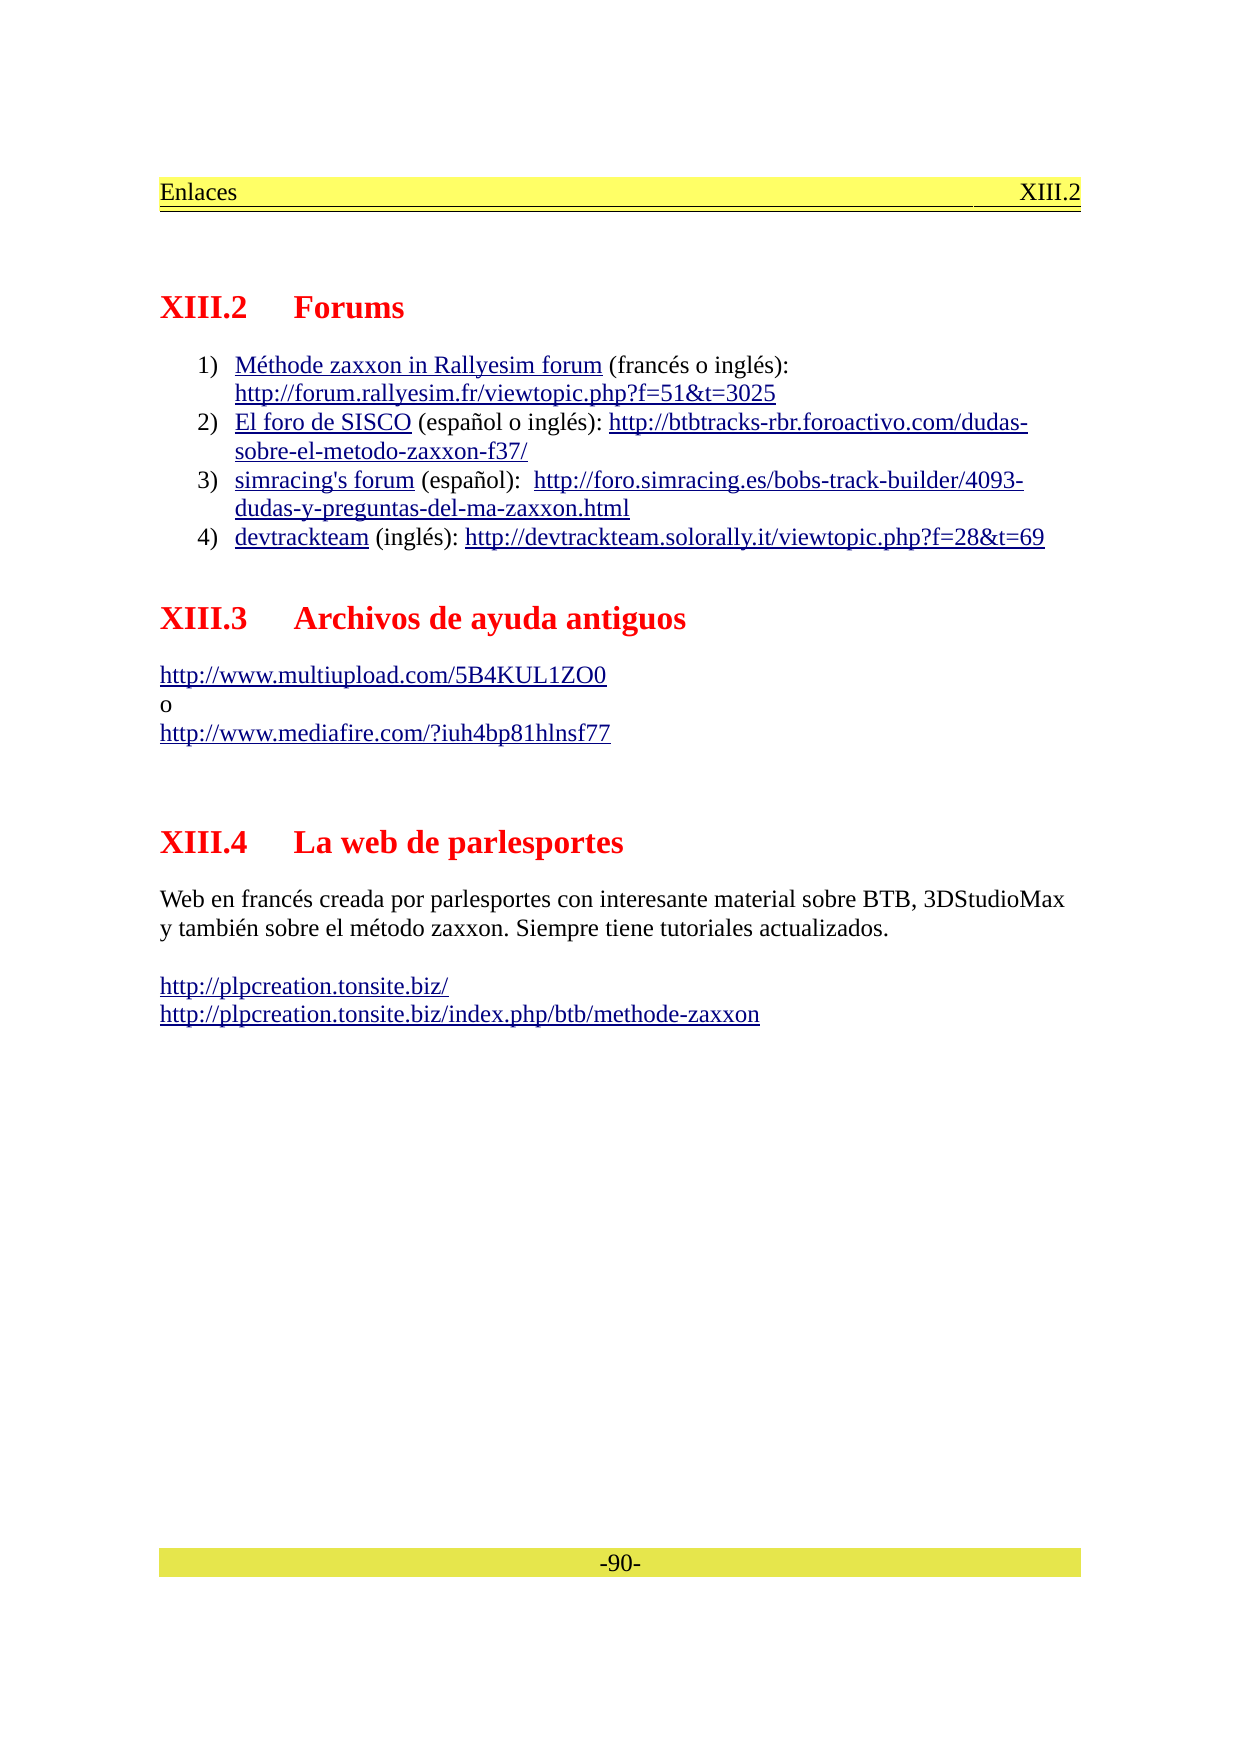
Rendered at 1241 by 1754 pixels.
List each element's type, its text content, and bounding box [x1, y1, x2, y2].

text Web en francés creada por parlesportes con interesante material sobre BTB, 3DStudioMax y también sobre el método zaxxon. Siempre tiene tutoriales actualizados. [159, 884, 1081, 942]
subtitle La web de parlesportes [159, 822, 1081, 861]
text http://www.mediafire.com/?iuh4bp81hlnsf77 [159, 718, 1081, 746]
text http://plpcreation.tonsite.biz/ [159, 971, 1081, 999]
list devtrackteam (inglés): http://devtrackteam.solorally.it/viewtopic.php?f=28&t=69 [197, 522, 1081, 551]
text http://www.multiupload.com/5B4KUL1ZO0 [159, 660, 1081, 689]
list El foro de SISCO (español o inglés): http://btbtracks-rbr.foroactivo.com/dudas-sobre-el-metodo-zaxxon-f37/ [197, 407, 1081, 465]
subtitle Archivos de ayuda antiguos [159, 598, 1081, 637]
list Méthode zaxxon in Rallyesim forum (francés o inglés): http://forum.rallyesim.fr/viewtopic.php?f=51&t=3025 [197, 350, 1081, 407]
text http://plpcreation.tonsite.biz/index.php/btb/methode-zaxxon [159, 999, 1081, 1028]
text o [159, 689, 1081, 718]
subtitle Forums [159, 288, 1081, 326]
list simracing's forum (español): http://foro.simracing.es/bobs-track-builder/4093-dudas-y-preguntas-del-ma-zaxxon.html [197, 465, 1081, 522]
